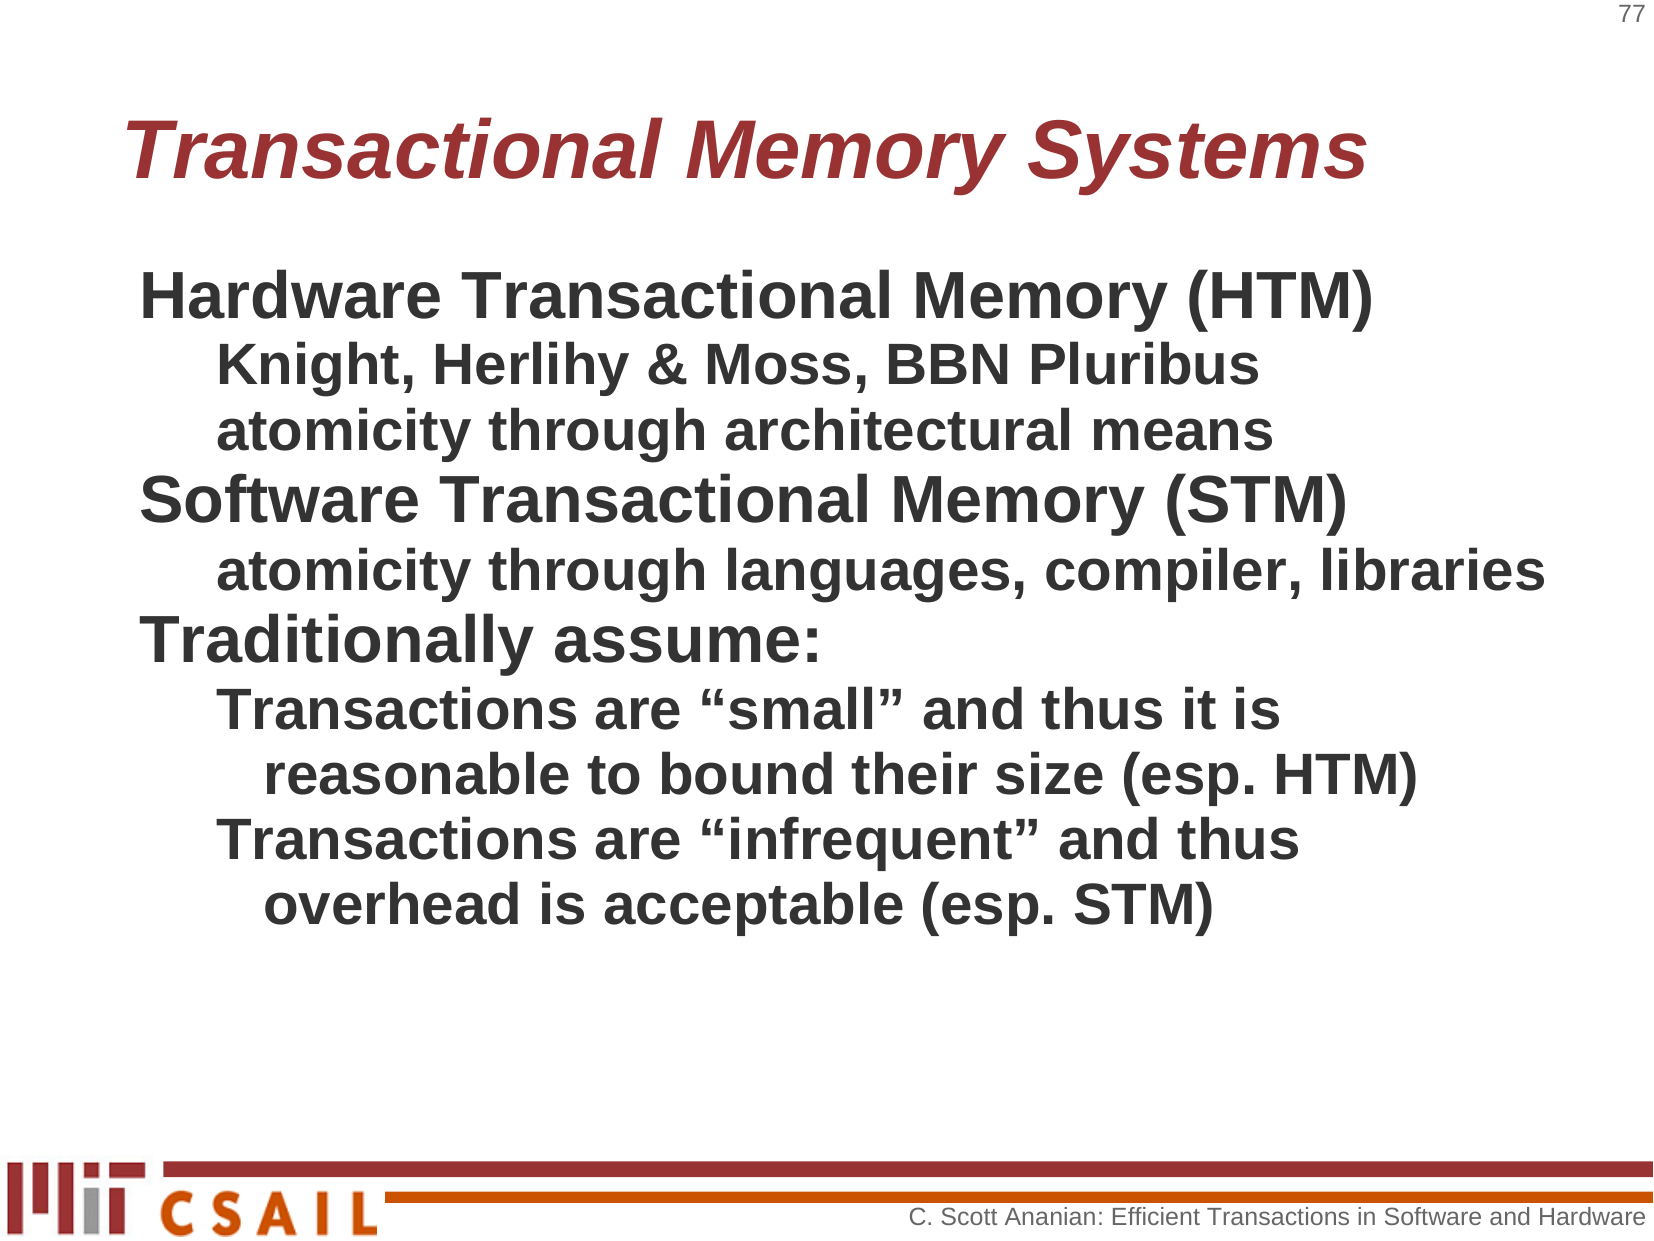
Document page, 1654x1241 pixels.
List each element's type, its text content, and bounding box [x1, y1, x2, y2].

title Transactional Memory Systems [121, 46, 1534, 254]
picture [0, 1155, 377, 1237]
list Hardware Transactional Memory (HTM) Knight, Herlihy & Moss, BBN Pluribus atomicity through architectural means Software Transactional Memory (STM) atomicity through languages, compiler, libraries Traditionally assume: Transactions are “small” and thus it is reasonable to bound their size (esp. HTM) Transactions are “infrequent” and thus overhead is acceptable (esp. STM) [121, 257, 1561, 1003]
